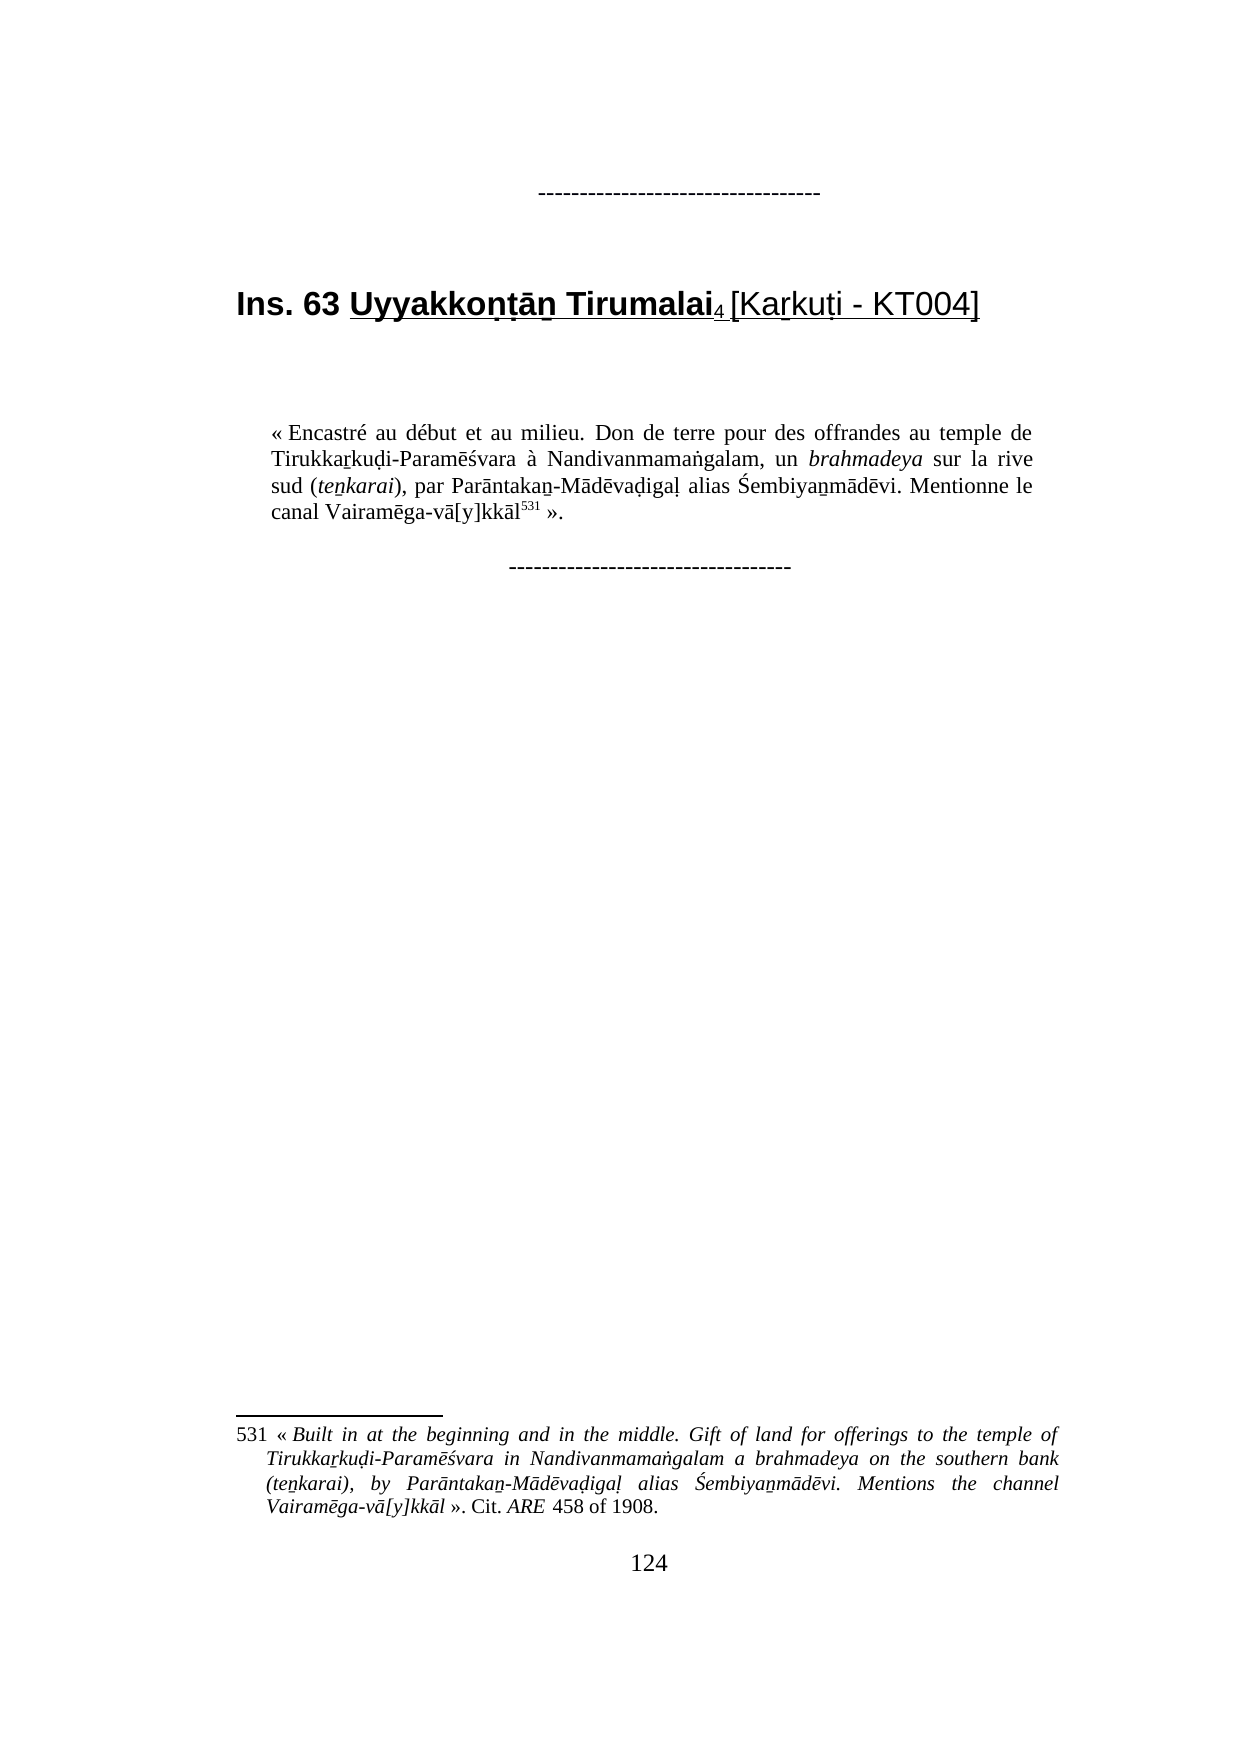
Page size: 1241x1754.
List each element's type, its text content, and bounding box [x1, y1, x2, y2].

text « Encastré au début et au milieu. Don de terre pour des offrandes au temple de Tirukkaṟkuḍi-Paramēśvara à Nandivanmamaṅgalam, un brahmadeya sur la rive sud (teṉkarai), par Parāntakaṉ-Mādēvaḍigaḷ alias Śembiyaṉmādēvi. Mentionne le canal Vairamēga-vā[y]kkāl ». [271, 419, 1033, 524]
text « Built in at the beginning and in the middle. Gift of land for offerings to the temple of Tirukkaṟkuḍi-Paramēśvara in Nandivanmamaṅgalam a brahmadeya on the southern bank (teṉkarai), by Parāntakaṉ-Mādēvaḍigaḷ alias Śembiyaṉmādēvi. Mentions the channel Vairamēga-vā[y]kkāl ». Cit. ARE 458 of 1908. [236, 1422, 1061, 1518]
subtitle Ins. 63 Uyyakkoṇṭāṉ Tirumalai4 [Kaṟkuṭi - KT004] [236, 284, 1061, 323]
text ---------------------------------- [297, 177, 1061, 206]
text ---------------------------------- [296, 551, 1004, 579]
